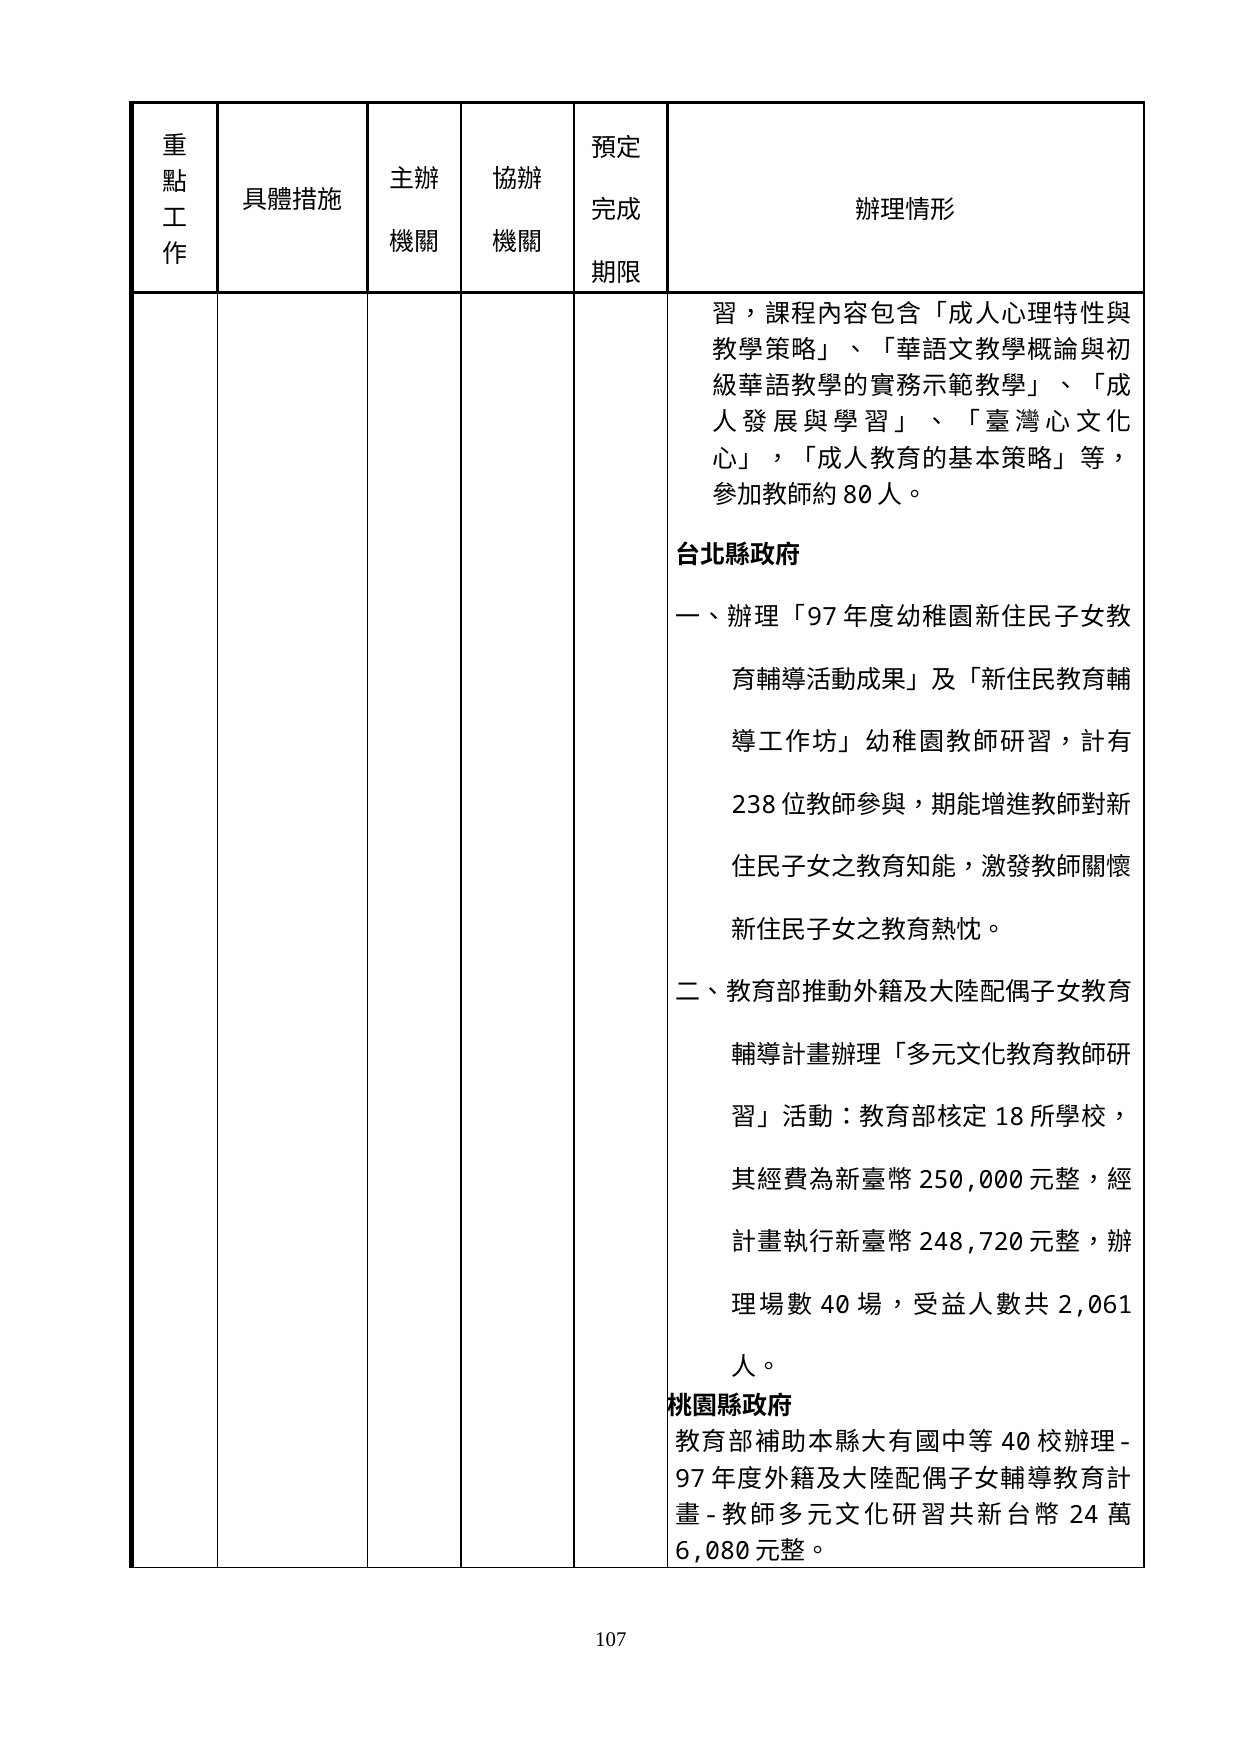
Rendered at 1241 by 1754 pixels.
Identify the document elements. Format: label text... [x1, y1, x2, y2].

table_cell [462, 294, 573, 1567]
table_cell [575, 294, 667, 1567]
table_header 辦理情形 [669, 104, 1143, 291]
table_cell [368, 294, 460, 1567]
table_header 預定完成期限 [575, 104, 666, 291]
table_header 重點工作 [134, 104, 216, 291]
table_cell [134, 294, 217, 1567]
table_header 主辦 機關 [369, 104, 460, 291]
table_cell [218, 294, 367, 1567]
table_cell 習，課程內容包含「成人心理特性與教學策略」、「華語文教學概論與初級華語教學的實務示範教學」、「成人發展與學習」、「臺灣心文化心」，「成人教育的基本策略」等，參加教師約80人。 台北縣政府 一、辦理「97年度幼稚園新住民子女教育輔導活動成果」及「新住民教育輔導工作坊」幼稚園教師研習，計有238位教師參與，期能增進教師對新住民子女之教育知能，激發教師關懷新住民子女之教育熱忱。 二、教育部推動外籍及大陸配偶子女教育輔導計畫辦理「多元文化教育教師研習」活動：教育部核定18所學校，其經費為新臺幣250,000元整，經計畫執行新臺幣248,720元整，辦理場數40場，受益人數共2,061人。 桃園縣政府 教育部補助本縣大有國中等40校辦理-97年度外籍及大陸配偶子女輔導教育計畫-教師多元文化研習共新台幣24萬6,080元整。 [668, 294, 1143, 1567]
table_header 協辦 機關 [462, 104, 573, 291]
table_header 具體措施 [219, 104, 366, 291]
